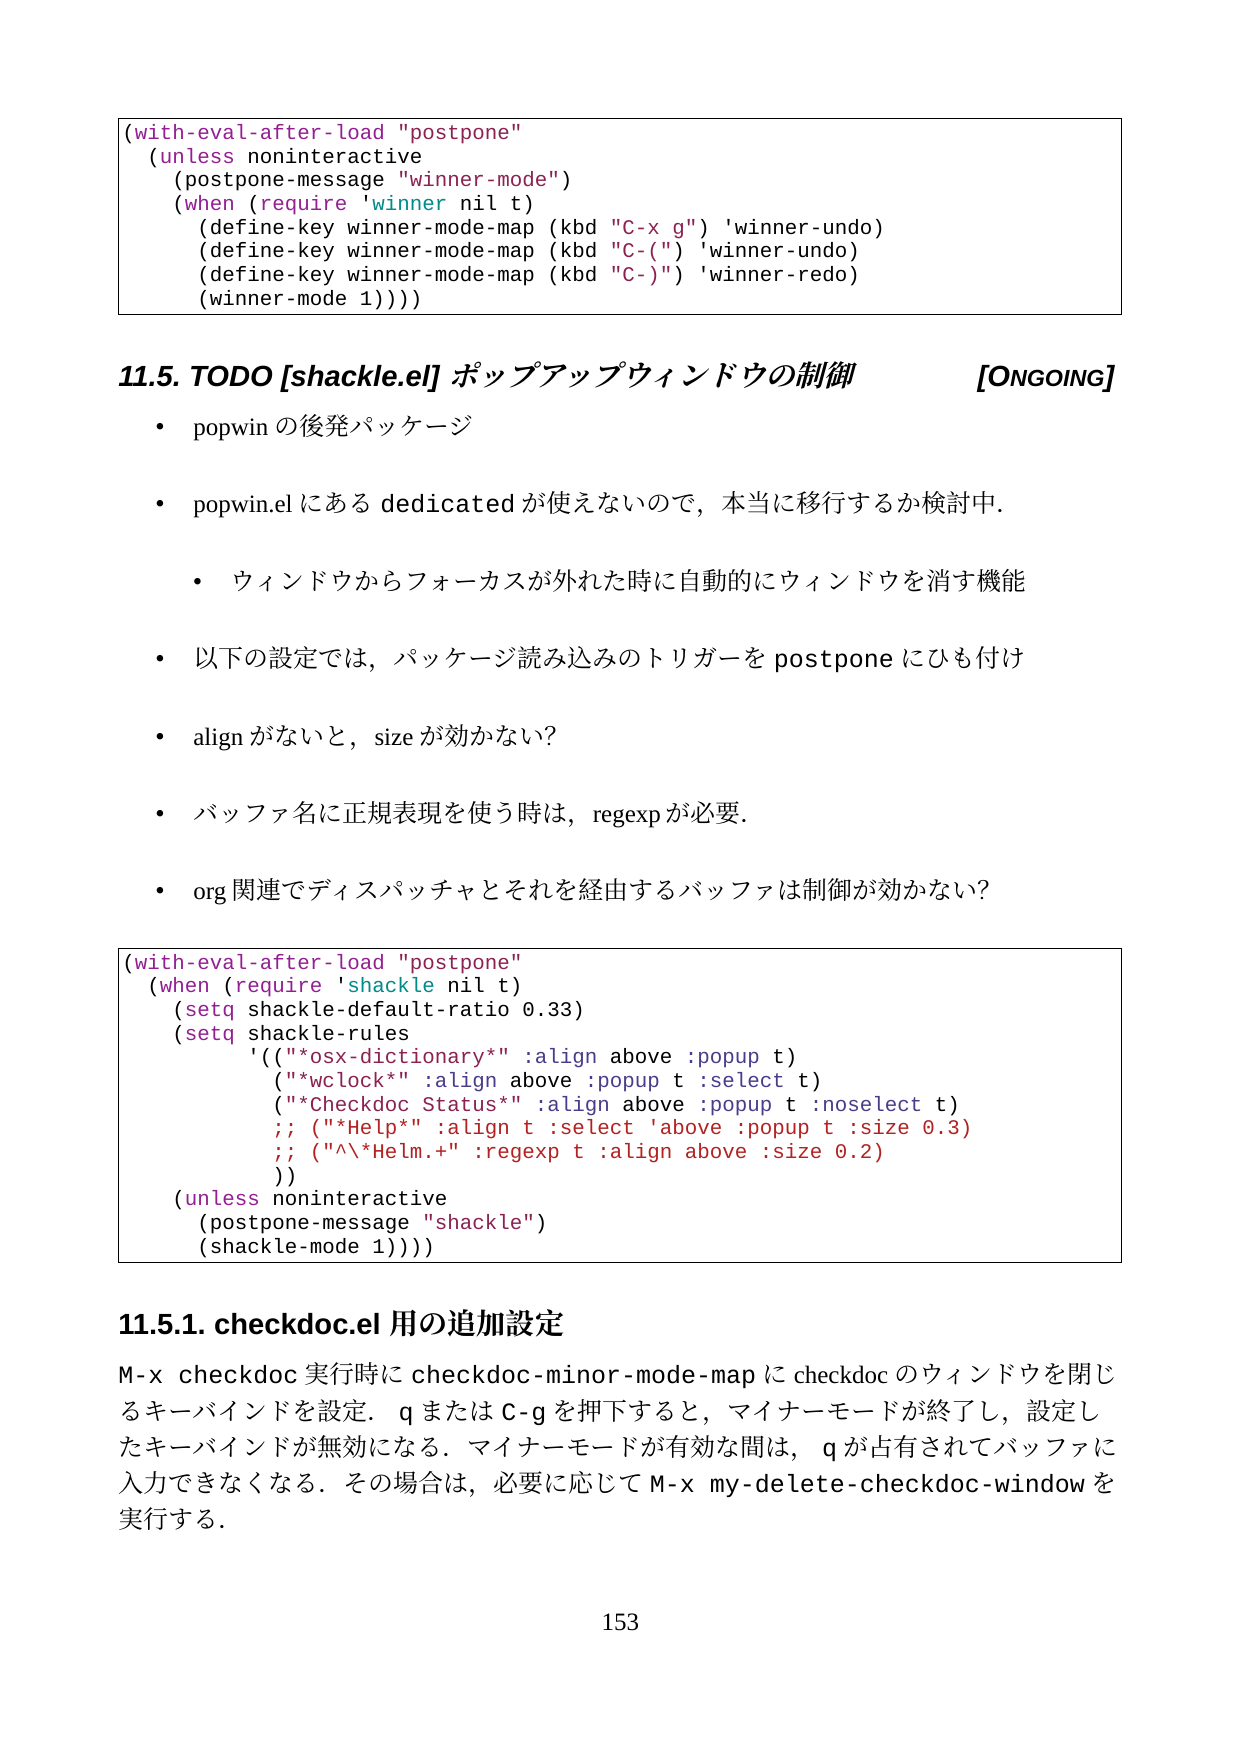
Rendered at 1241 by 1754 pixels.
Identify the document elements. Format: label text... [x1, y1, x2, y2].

text (with-eval-after-load "postpone" [119, 119, 1121, 142]
text ;; ("^\*Helm.+" :regexp t :align above :size 0.2) [119, 1137, 1121, 1161]
text (with-eval-after-load "postpone" [119, 949, 1121, 972]
text (postpone-message "shackle") [119, 1208, 1121, 1232]
text (winner-mode 1)))) [119, 284, 1121, 314]
list popwin.el にある dedicated が使えないので，本当に移行するか検討中． [156, 484, 1122, 549]
text (unless noninteractive [119, 142, 1121, 165]
list バッファ名に正規表現を使う時は，regexpが必要． [156, 793, 1122, 858]
text ;; ("*Help*" :align t :select 'above :popup t :size 0.3) [119, 1113, 1121, 1137]
list org関連でディスパッチャとそれを経由するバッファは制御が効かない？ [156, 871, 1122, 935]
text (define-key winner-mode-map (kbd "C-(") 'winner-undo) [119, 236, 1121, 260]
text )) [119, 1161, 1121, 1184]
list popwin の後発パッケージ [156, 407, 1122, 472]
list 以下の設定では，パッケージ読み込みのトリガーを postpone にひも付け [156, 639, 1122, 704]
text (define-key winner-mode-map (kbd "C-x g") 'winner-undo) [119, 213, 1121, 236]
text ("*Checkdoc Status*" :align above :popup t :noselect t) [119, 1090, 1121, 1113]
text (setq shackle-default-ratio 0.33) [119, 995, 1121, 1019]
subtitle TODO [shackle.el] ポップアップウィンドウの制御 [Ongoing] [118, 353, 1122, 394]
text (when (require 'winner nil t) [119, 189, 1121, 213]
list ウィンドウからフォーカスが外れた時に自動的にウィンドウを消す機能 [193, 562, 1122, 626]
text (when (require 'shackle nil t) [119, 972, 1121, 995]
subtitle checkdoc.el 用の追加設定 [118, 1301, 1122, 1342]
list align がないと，size が効かない？ [156, 716, 1122, 781]
text (postpone-message "winner-mode") [119, 165, 1121, 189]
text '(("*osx-dictionary*" :align above :popup t) [119, 1042, 1121, 1066]
text M-x checkdoc 実行時に checkdoc-minor-mode-map に checkdoc のウィンドウを閉じるキーバインドを設定． q または C-g を押下すると，マイナーモードが終了し，設定したキーバインドが無効になる．マイナーモードが有効な間は， q が占有されてバッファに入力できなくなる．その場合は，必要に応じて M-x my-delete-checkdoc-window を実行する． [118, 1355, 1122, 1565]
text (shackle-mode 1)))) [119, 1232, 1121, 1262]
text (unless noninteractive [119, 1184, 1121, 1208]
text ("*wclock*" :align above :popup t :select t) [119, 1066, 1121, 1090]
text (setq shackle-rules [119, 1019, 1121, 1042]
text (define-key winner-mode-map (kbd "C-)") 'winner-redo) [119, 260, 1121, 284]
